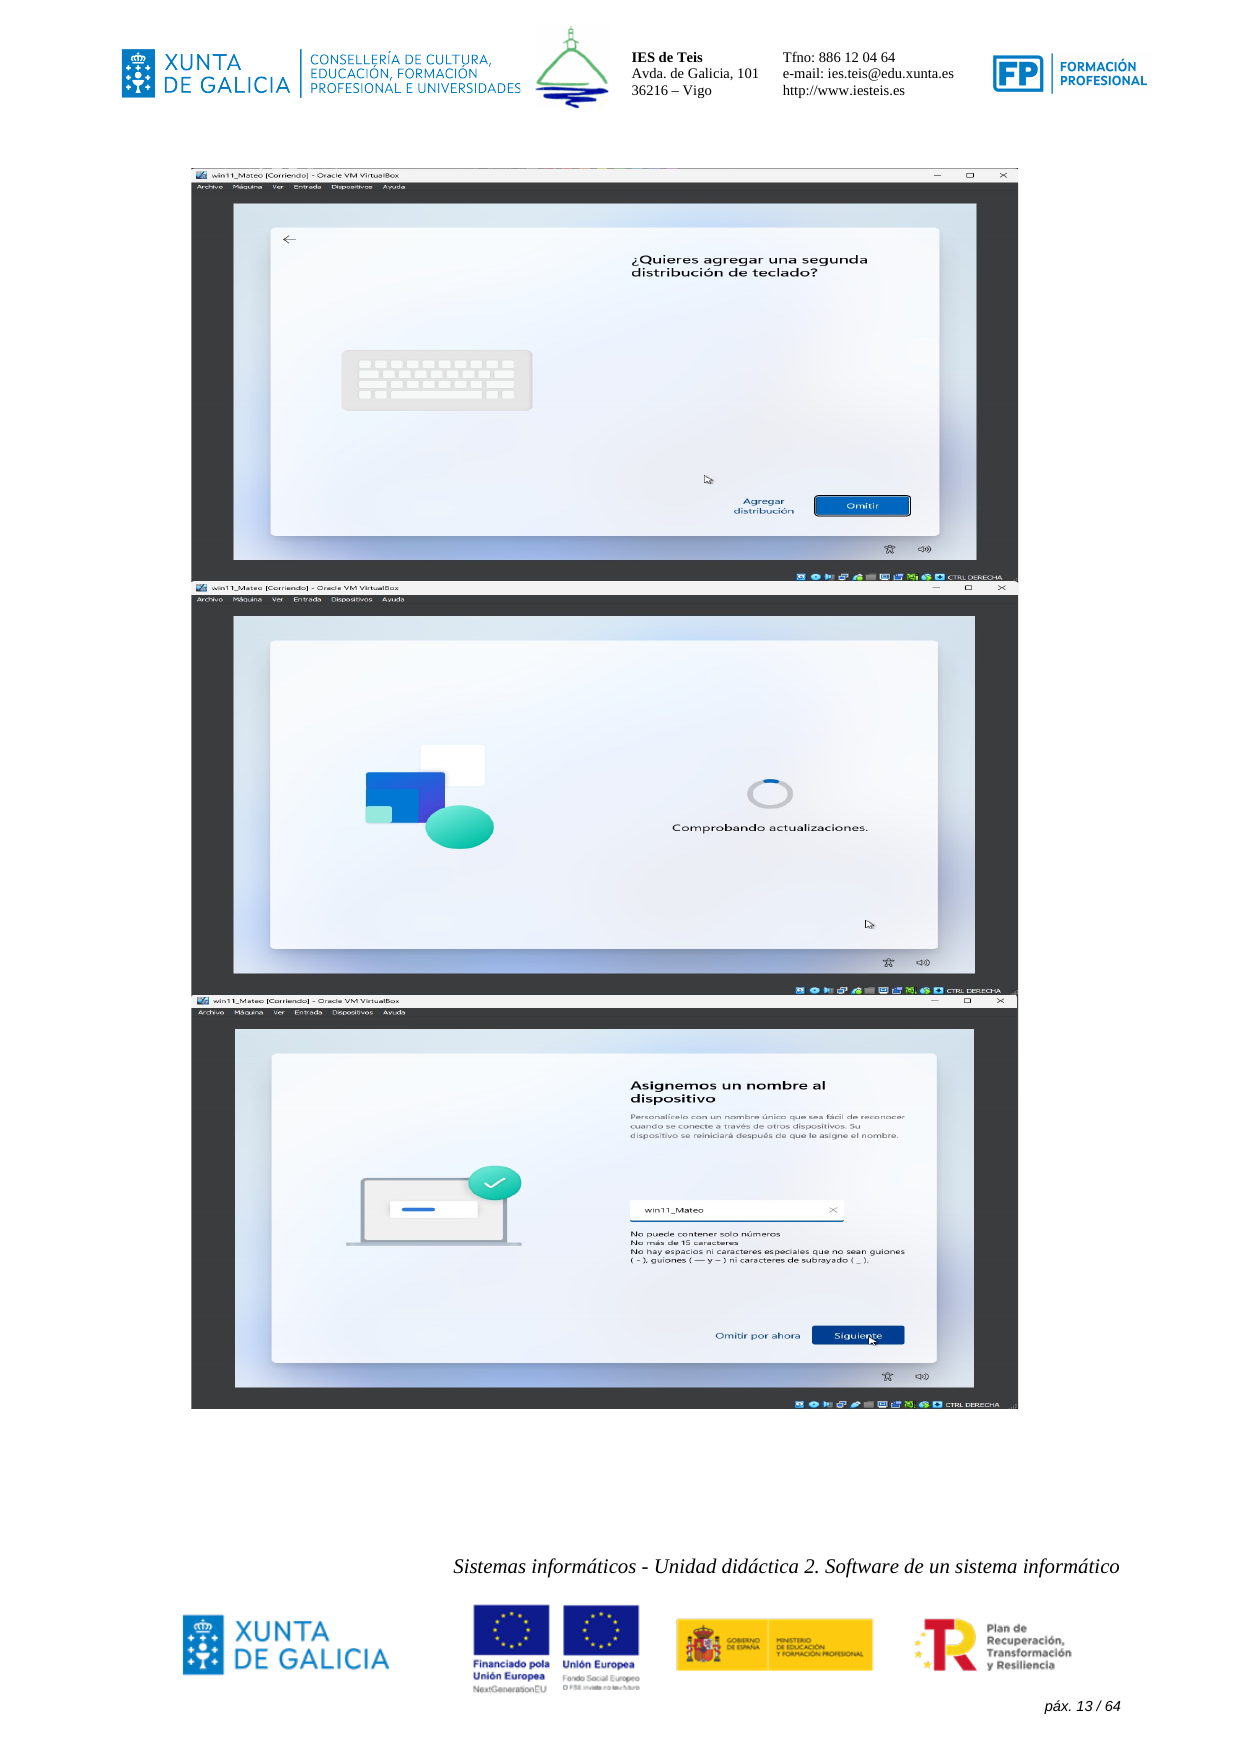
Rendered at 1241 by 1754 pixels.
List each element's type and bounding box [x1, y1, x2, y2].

picture [191, 168, 1019, 1409]
picture [534, 25, 611, 110]
picture [989, 50, 1153, 97]
picture [121, 49, 521, 98]
picture [182, 1593, 1085, 1700]
